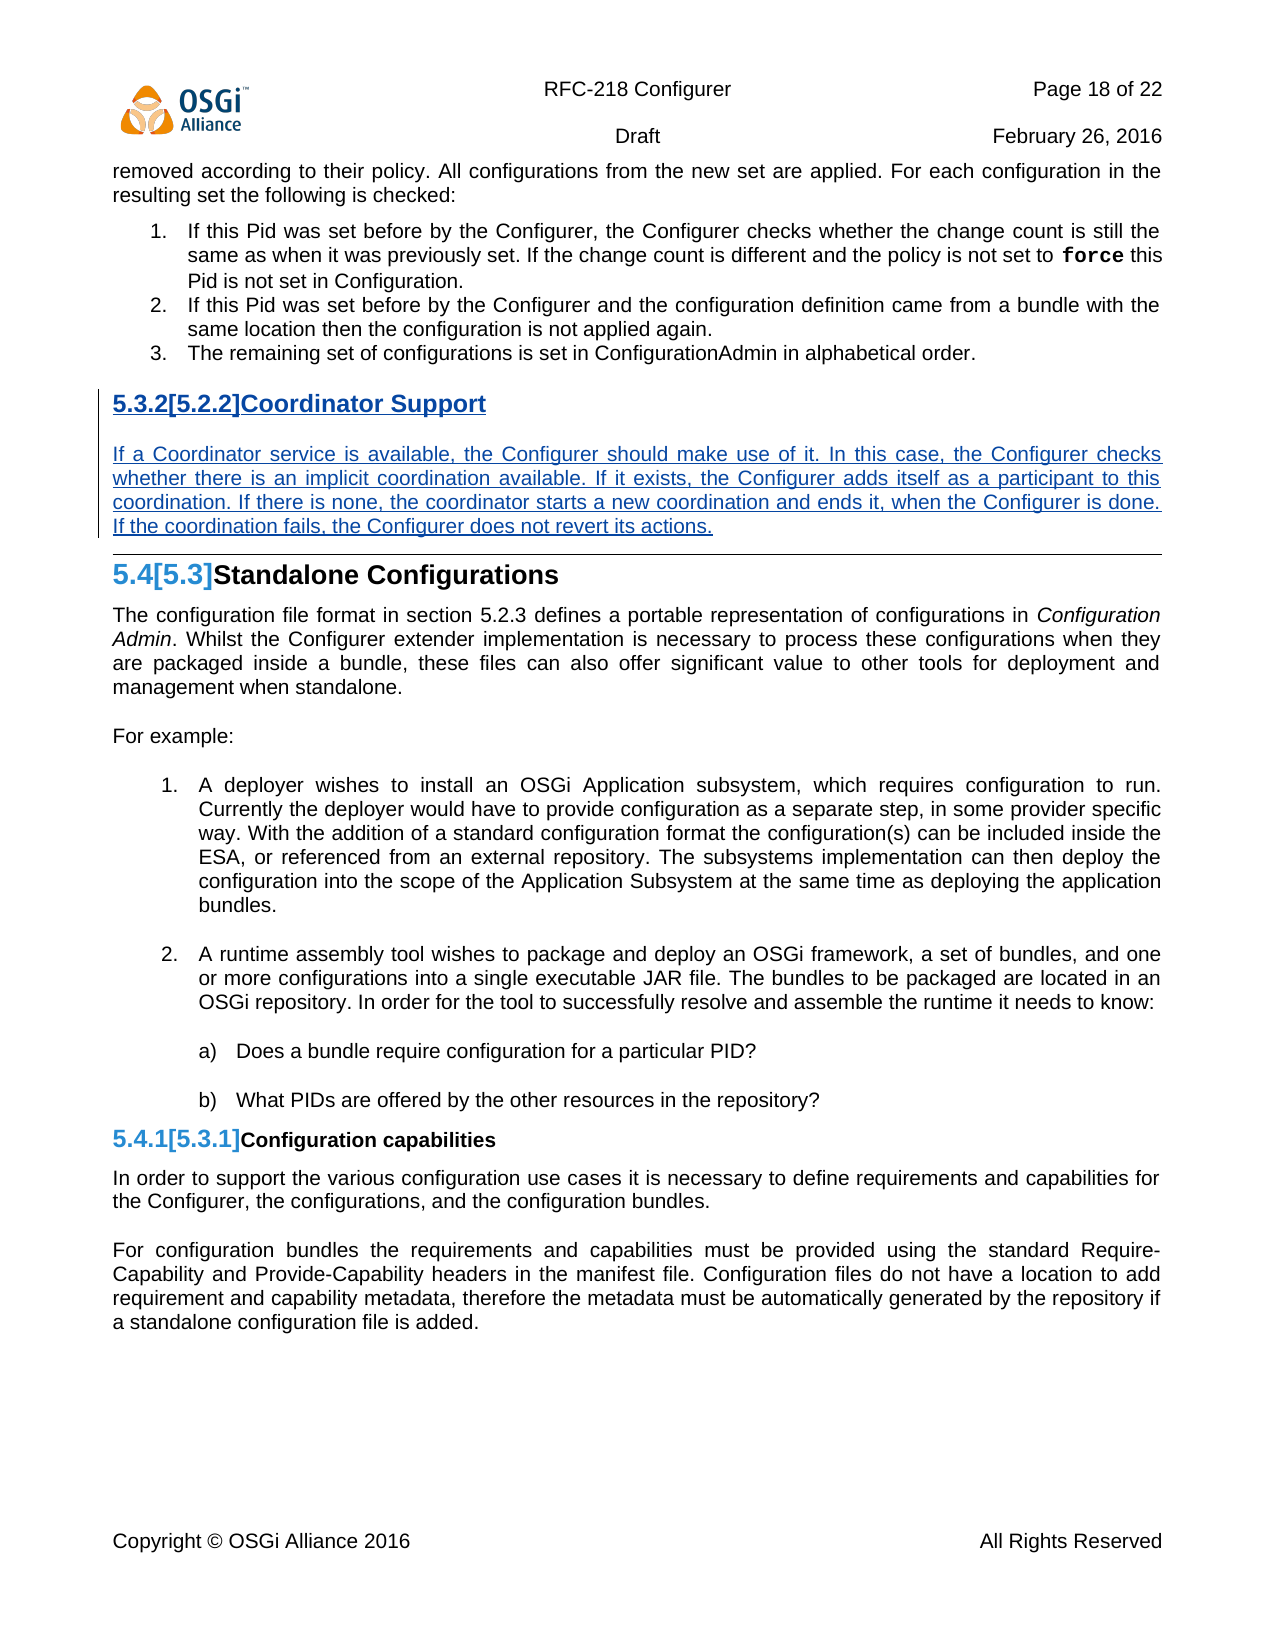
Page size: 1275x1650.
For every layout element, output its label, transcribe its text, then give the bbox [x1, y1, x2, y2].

text whether there is an implicit coordination available. If it exists, the Configurer adds itself as a participant to this coordination. If there is none, the coordinator starts a new coordination and ends it, when the Configurer is done. [112, 464, 1162, 511]
list The remaining set of configurations is set in ConfigurationAdmin in alphabetical order. [150, 341, 1162, 365]
subtitle Standalone Configurations [112, 555, 1162, 591]
subtitle Coordinator Support [112, 389, 1162, 418]
text For configuration bundles the requirements and capabilities must be provided using the standard Require-Capability and Provide-Capability headers in the manifest file. Configuration files do not have a location to add requirement and capability metadata, therefore the metadata must be automatically generated by the repository if a standalone configuration file is added. [112, 1238, 1162, 1334]
list A runtime assembly tool wishes to package and deploy an OSGi framework, a set of bundles, and one or more configurations into a single executable JAR file. The bundles to be packaged are located in an OSGi repository. In order for the tool to successfully resolve and assemble the runtime it needs to know: [161, 942, 1162, 1014]
subtitle Configuration capabilities [112, 1124, 1162, 1153]
list A deployer wishes to install an OSGi Application subsystem, which requires configuration to run. Currently the deployer would have to provide configuration as a separate step, in some provider specific way. With the addition of a standard configuration format the configuration(s) can be included inside the ESA, or referenced from an external repository. The subsystems implementation can then deploy the configuration into the scope of the Application Subsystem at the same time as deploying the application bundles. [161, 773, 1162, 917]
text In order to support the various configuration use cases it is necessary to define requirements and capabilities for the Configurer, the configurations, and the configuration bundles. [112, 1165, 1162, 1213]
text The configuration file format in section 5.2.4 defines a portable representation of configurations in Configuration Admin. Whilst the Configurer extender implementation is necessary to process these configurations when they are packaged inside a bundle, these files can also offer significant value to other tools for deployment and management when standalone. [112, 603, 1162, 699]
text If the coordination fails, the Configurer does not revert its actions. [112, 512, 1162, 537]
list If this Pid was set before by the Configurer and the configuration definition came from a bundle with the same location then the configuration is not applied again. [150, 293, 1162, 341]
list If this Pid was set before by the Configurer, the Configurer checks whether the change count is still the same as when it was previously set. If the change count is different and the policy is not set to force this Pid is not set in Configuration. [150, 219, 1162, 293]
text removed according to their policy. All configurations from the new set are applied. For each configuration in the resulting set the following is checked: [112, 159, 1162, 207]
list What PIDs are offered by the other resources in the repository? [198, 1088, 1162, 1112]
list Does a bundle require configuration for a particular PID? [198, 1039, 1162, 1063]
picture [113, 78, 257, 142]
text If a Coordinator service is available, the Configurer should make use of it. In this case, the Configurer checks [112, 442, 1162, 463]
text For example: [112, 724, 1162, 748]
